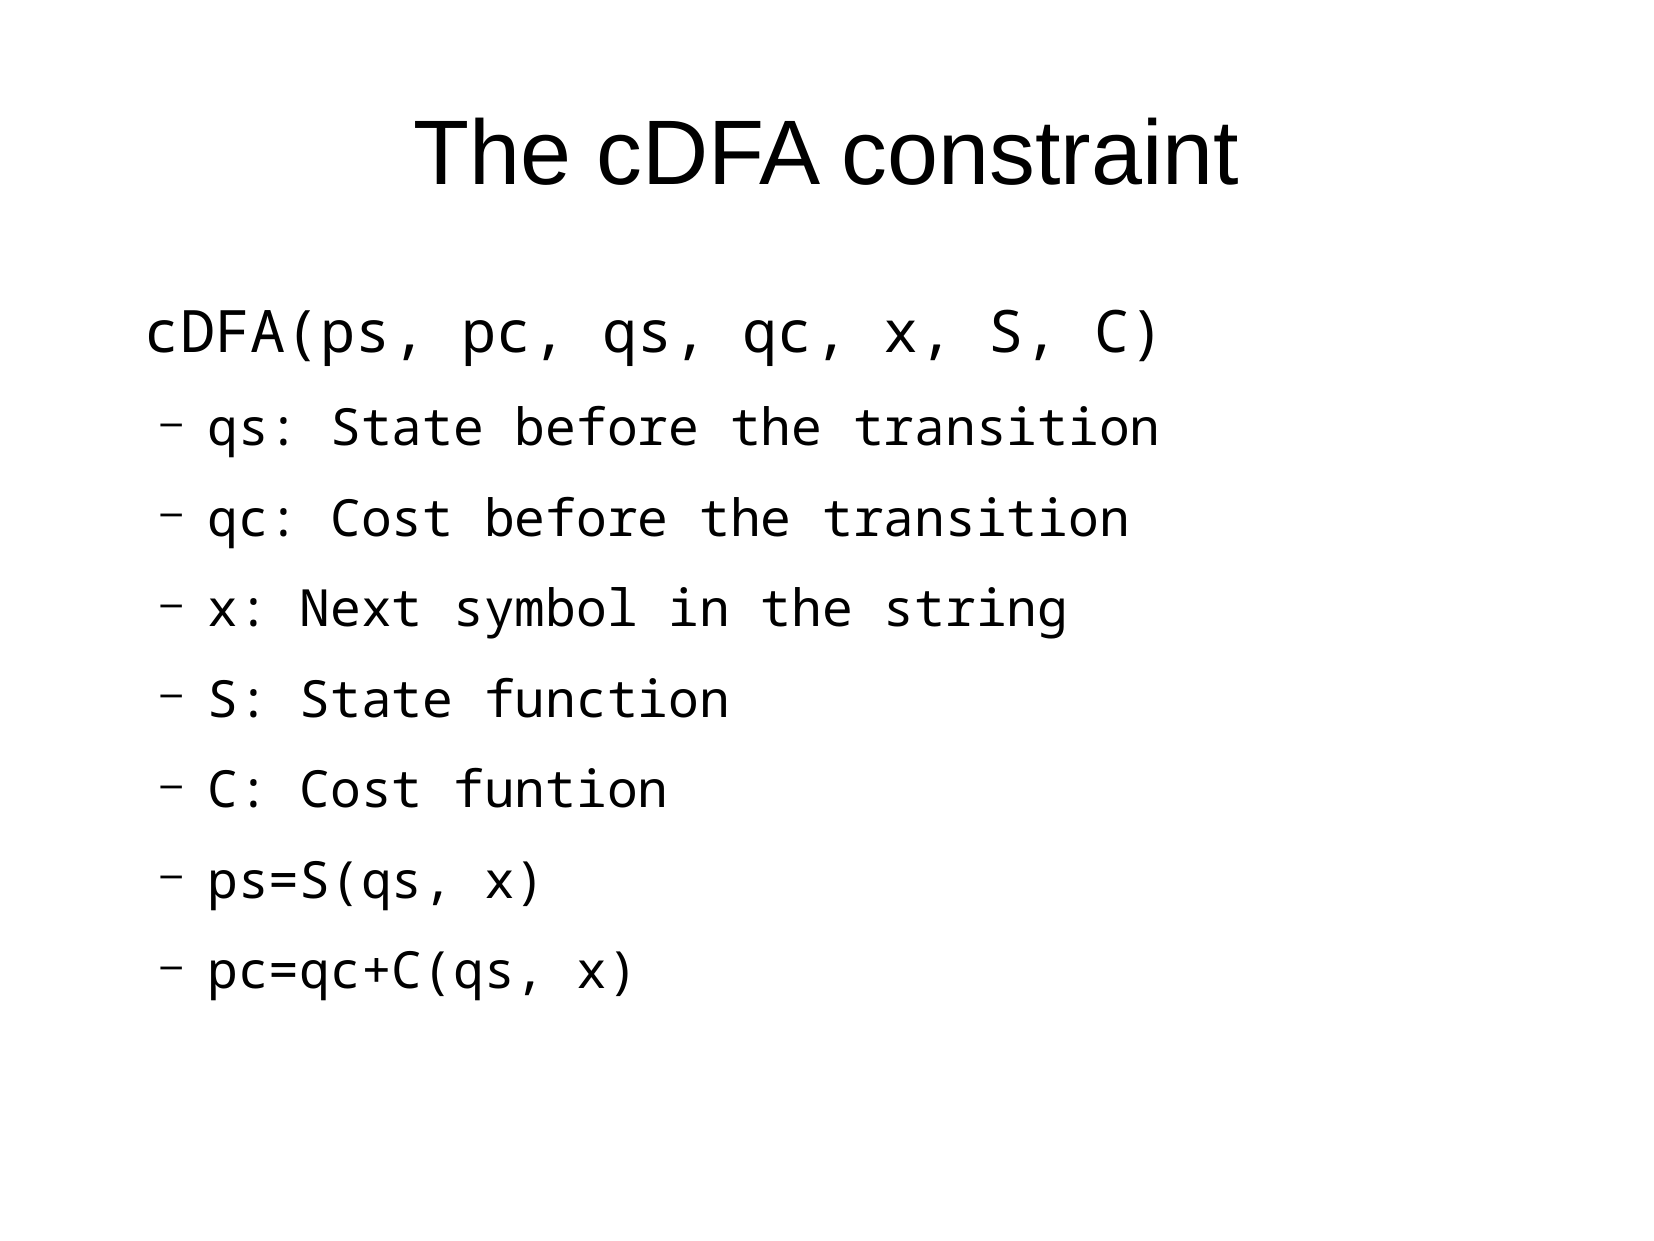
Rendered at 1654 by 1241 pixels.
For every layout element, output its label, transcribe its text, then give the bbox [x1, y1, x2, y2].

list cDFA(ps, pc, qs, qc, x, S, C) qs: State before the transition qc: Cost before the transition x: Next symbol in the string S: State function C: Cost funtion ps=S(qs, x) pc=qc+C(qs, x) [82, 290, 1571, 1010]
title The cDFA constraint [82, 49, 1571, 257]
